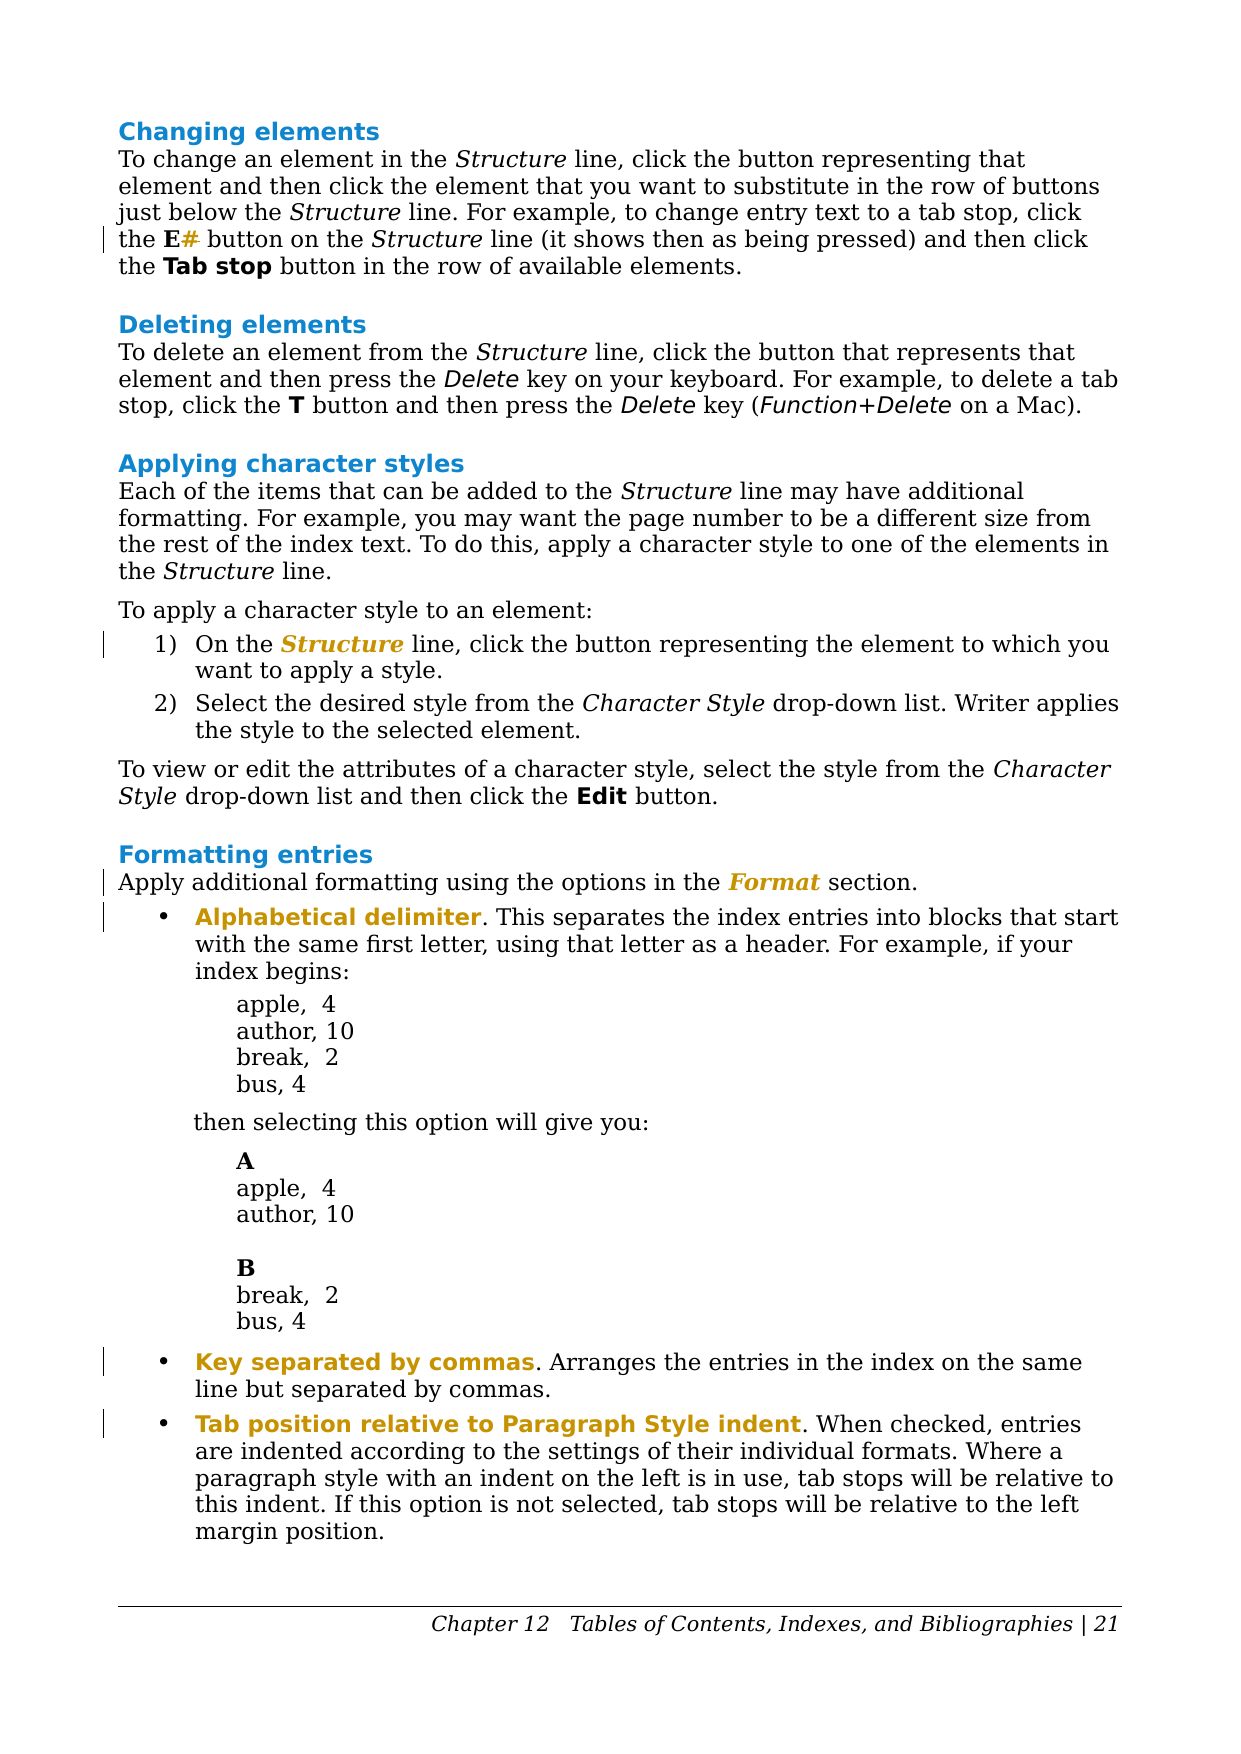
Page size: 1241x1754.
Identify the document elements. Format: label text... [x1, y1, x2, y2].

text apple, 4 [236, 991, 1122, 1018]
list Select the desired style from the Character Style drop-down list. Writer applies the style to the selected element. [177, 691, 1122, 744]
text break, 2 [236, 1282, 1122, 1308]
text bus, 4 [236, 1071, 1122, 1098]
text A [236, 1148, 1122, 1175]
subtitle Applying character styles [118, 450, 1122, 478]
text author, 10 [236, 1202, 1122, 1228]
list Tab position relative to Paragraph Style indent. When checked, entries are indented according to the settings of their individual formats. Where a paragraph style with an indent on the left is in use, tab stops will be relative to this indent. If this option is not selected, tab stops will be relative to the left margin position. [156, 1409, 1122, 1545]
list To apply a character style to an element: [118, 597, 1122, 624]
text apple, 4 [236, 1175, 1122, 1202]
subtitle Formatting entries [118, 841, 1122, 869]
text break, 2 [236, 1044, 1122, 1071]
text To delete an element from the Structure line, click the button that represents that element and then press the Delete key on your keyboard. For example, to delete a tab stop, click the T button and then press the Delete key (Function+Delete on a Mac). [118, 339, 1122, 419]
text then selecting this option will give you: [193, 1109, 1122, 1136]
text Each of the items that can be added to the Structure line may have additional formatting. For example, you may want the page number to be a different size from the rest of the index text. To do this, apply a character style to one of the elements in the Structure line. [118, 478, 1122, 585]
text author, 10 [236, 1018, 1122, 1044]
list Alphabetical delimiter. This separates the index entries into blocks that start with the same first letter, using that letter as a header. For example, if your index begins: [156, 902, 1122, 985]
list Apply additional formatting using the options in the Format section. [118, 869, 1122, 896]
text bus, 4 [236, 1308, 1122, 1335]
subtitle Deleting elements [118, 311, 1122, 339]
text To view or edit the attributes of a character style, select the style from the Character Style drop-down list and then click the Edit button. [118, 756, 1122, 810]
text To change an element in the Structure line, click the button representing that element and then click the element that you want to substitute in the row of buttons just below the Structure line. For example, to change entry text to a tab stop, click the E button on the Structure line (it shows then as being pressed) and then click the Tab stop button in the row of available elements. [118, 146, 1122, 280]
text B [236, 1255, 1122, 1282]
list Key separated by commas. Arranges the entries in the index on the same line but separated by commas. [156, 1347, 1122, 1403]
subtitle Changing elements [118, 118, 1122, 146]
list On the Structure line, click the button representing the element to which you want to apply a style. [177, 631, 1122, 684]
